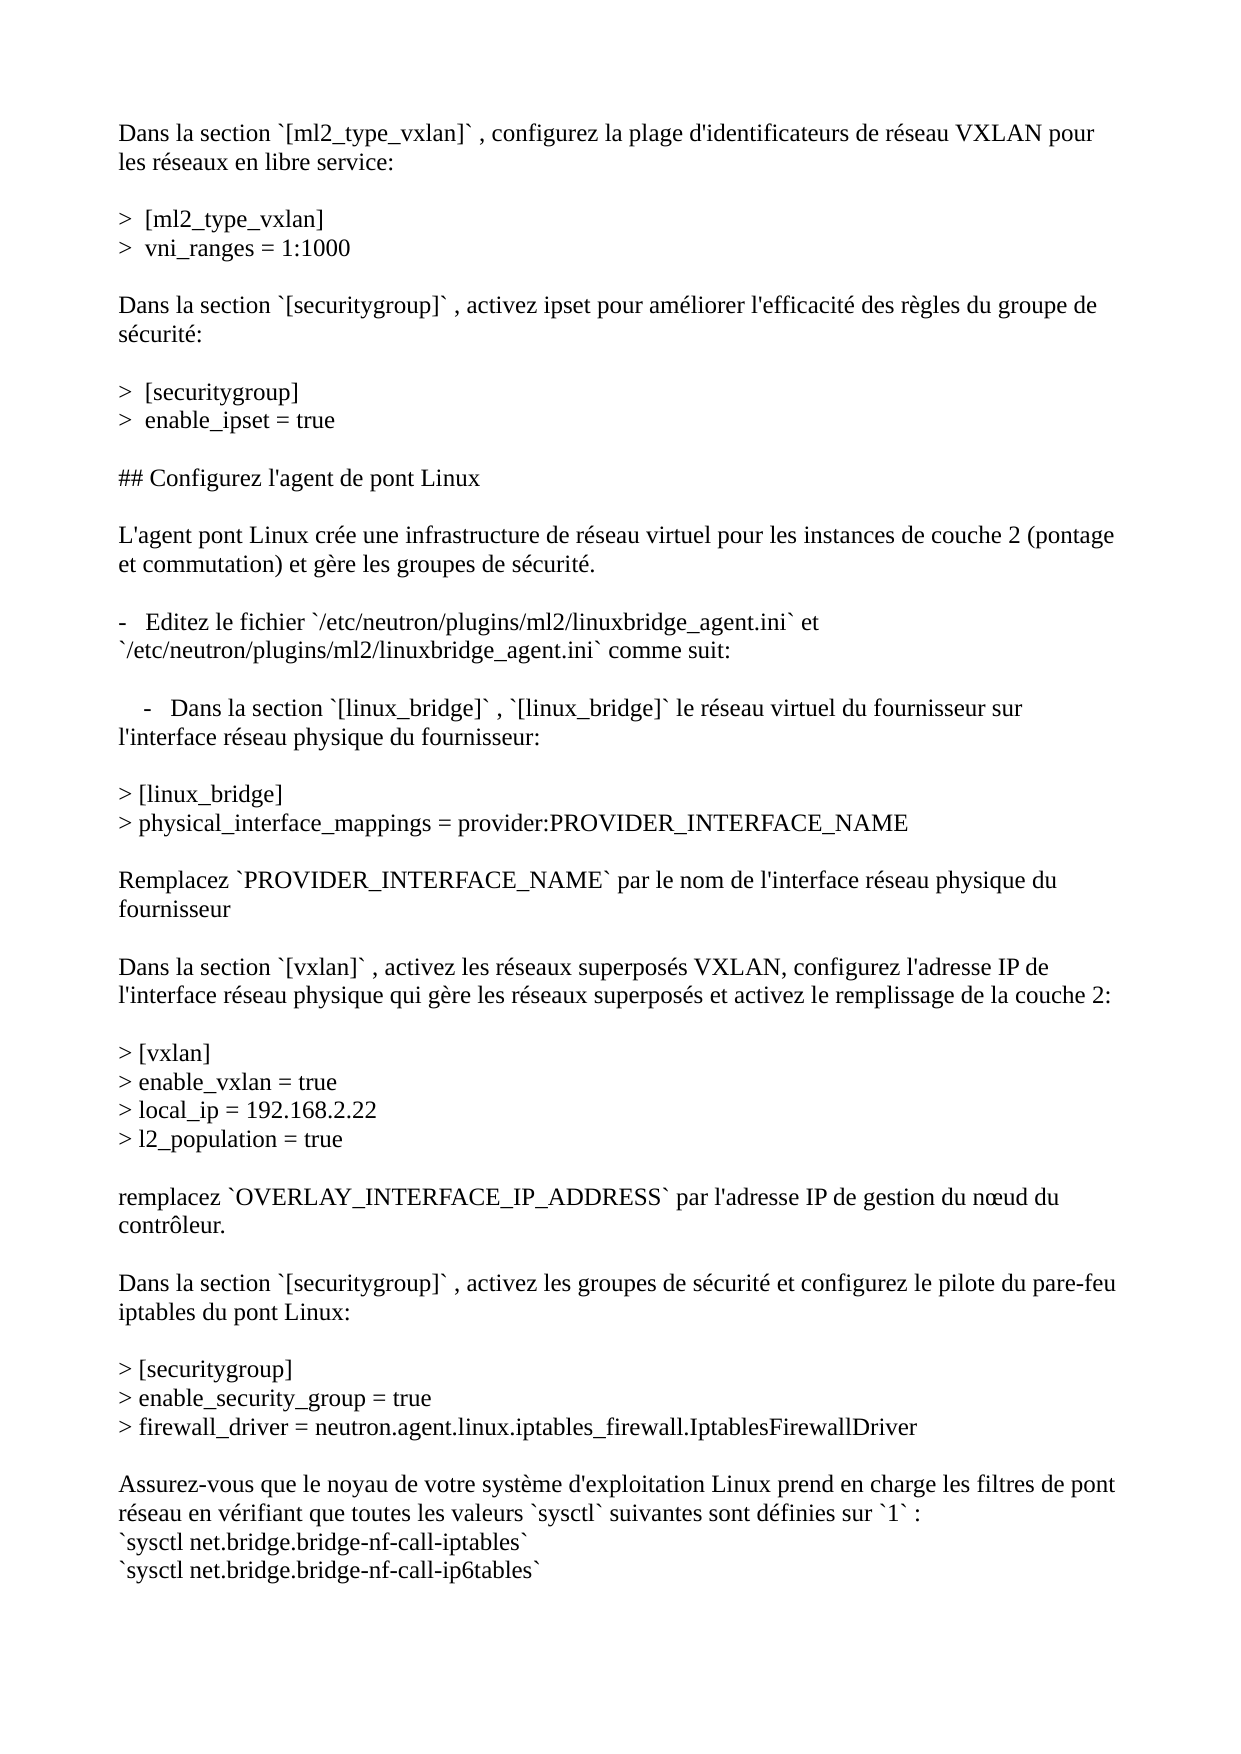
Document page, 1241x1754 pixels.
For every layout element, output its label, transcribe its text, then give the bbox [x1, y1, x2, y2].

text > [vxlan] [118, 1038, 1122, 1067]
text > enable_ipset = true [118, 406, 1122, 434]
text Dans la section `[vxlan]` , activez les réseaux superposés VXLAN, configurez l'adresse IP de l'interface réseau physique qui gère les réseaux superposés et activez le remplissage de la couche 2: [118, 952, 1122, 1009]
text > local_ip = 192.168.2.22 [118, 1096, 1122, 1124]
text > enable_vxlan = true [118, 1067, 1122, 1096]
text L'agent pont Linux crée une infrastructure de réseau virtuel pour les instances de couche 2 (pontage et commutation) et gère les groupes de sécurité. [118, 521, 1122, 578]
text ## Configurez l'agent de pont Linux [118, 463, 1122, 492]
text - Dans la section `[linux_bridge]` , `[linux_bridge]` le réseau virtuel du fournisseur sur l'interface réseau physique du fournisseur: [118, 693, 1122, 751]
text > [linux_bridge] [118, 779, 1122, 808]
text - Editez le fichier `/etc/neutron/plugins/ml2/linuxbridge_agent.ini` et `/etc/neutron/plugins/ml2/linuxbridge_agent.ini` comme suit: [118, 607, 1122, 664]
text Remplacez `PROVIDER_INTERFACE_NAME` par le nom de l'interface réseau physique du fournisseur [118, 866, 1122, 923]
text > [securitygroup] [118, 1354, 1122, 1383]
text Dans la section `[securitygroup]` , activez les groupes de sécurité et configurez le pilote du pare-feu iptables du pont Linux: [118, 1268, 1122, 1326]
text remplacez `OVERLAY_INTERFACE_IP_ADDRESS` par l'adresse IP de gestion du nœud du contrôleur. [118, 1182, 1122, 1239]
text > firewall_driver = neutron.agent.linux.iptables_firewall.IptablesFirewallDriver [118, 1412, 1122, 1441]
text `sysctl net.bridge.bridge-nf-call-iptables` [118, 1527, 1122, 1556]
text > [ml2_type_vxlan] [118, 204, 1122, 233]
text Assurez-vous que le noyau de votre système d'exploitation Linux prend en charge les filtres de pont réseau en vérifiant que toutes les valeurs `sysctl` suivantes sont définies sur `1` : [118, 1469, 1122, 1527]
text > [securitygroup] [118, 377, 1122, 406]
text > l2_population = true [118, 1124, 1122, 1153]
text Dans la section `[ml2_type_vxlan]` , configurez la plage d'identificateurs de réseau VXLAN pour les réseaux en libre service: [118, 118, 1122, 176]
text > vni_ranges = 1:1000 [118, 233, 1122, 262]
text > enable_security_group = true [118, 1383, 1122, 1412]
text `sysctl net.bridge.bridge-nf-call-ip6tables` [118, 1556, 1122, 1584]
text > physical_interface_mappings = provider:PROVIDER_INTERFACE_NAME [118, 808, 1122, 837]
text Dans la section `[securitygroup]` , activez ipset pour améliorer l'efficacité des règles du groupe de sécurité: [118, 291, 1122, 348]
